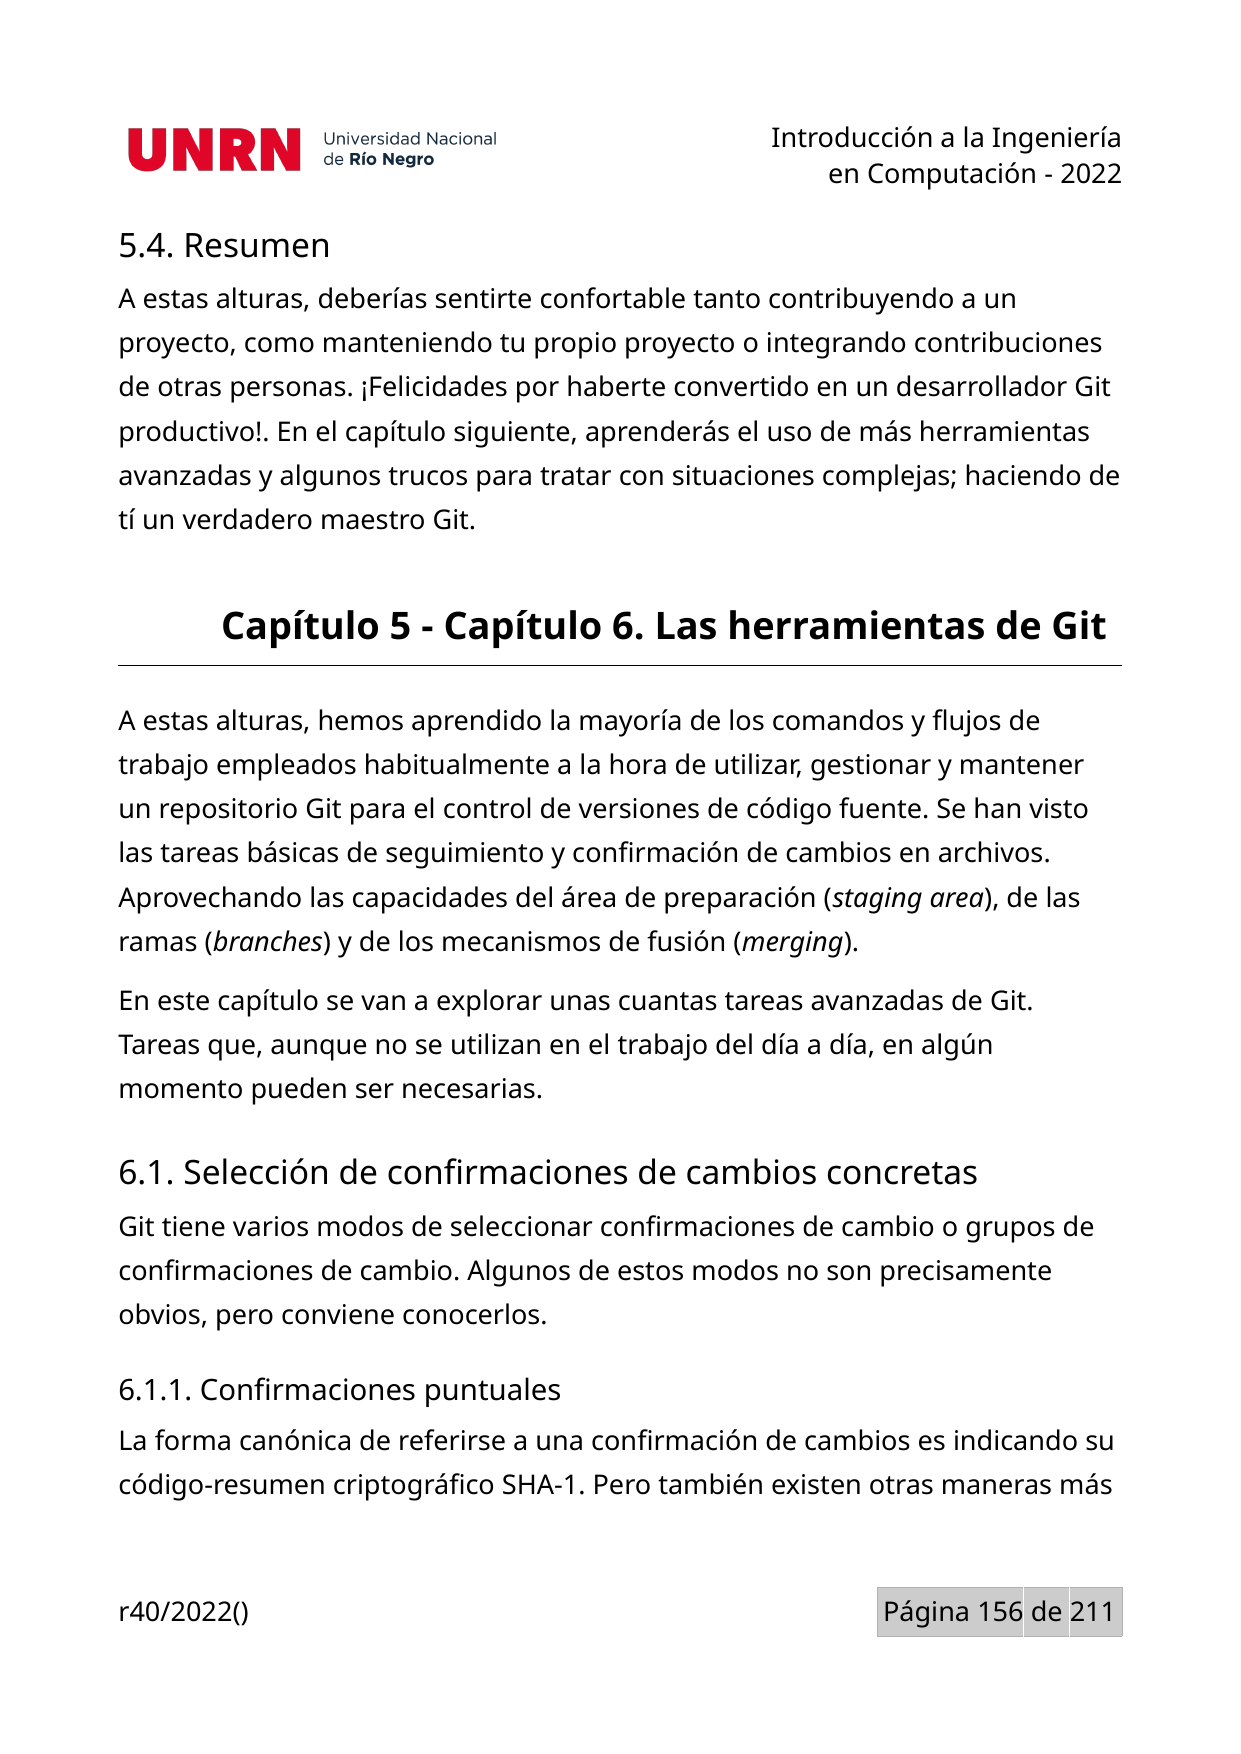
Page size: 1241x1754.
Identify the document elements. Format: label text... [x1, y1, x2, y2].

text A estas alturas, deberías sentirte confortable tanto contribuyendo a un proyecto, como manteniendo tu propio proyecto o integrando contribuciones de otras personas. ¡Felicidades por haberte convertido en un desarrollador Git productivo!. En el capítulo siguiente, aprenderás el uso de más herramientas avanzadas y algunos trucos para tratar con situaciones complejas; haciendo de tí un verdadero maestro Git. [118, 279, 1122, 537]
text Git tiene varios modos de seleccionar confirmaciones de cambio o grupos de confirmaciones de cambio. Algunos de estos modos no son precisamente obvios, pero conviene conocerlos. [118, 1207, 1122, 1332]
subtitle 5.4. Resumen [118, 221, 1122, 267]
text En este capítulo se van a explorar unas cuantas tareas avanzadas de Git. Tareas que, aunque no se utilizan en el trabajo del día a día, en algún momento pueden ser necesarias. [118, 981, 1122, 1106]
text La forma canónica de referirse a una confirmación de cambios es indicando su código-resumen criptográfico SHA-1. Pero también existen otras maneras más [118, 1421, 1122, 1502]
subtitle 6.1. Selección de confirmaciones de cambios concretas [118, 1149, 1122, 1194]
picture [118, 118, 505, 180]
subtitle 6.1.1. Confirmaciones puntuales [118, 1369, 1122, 1409]
text A estas alturas, hemos aprendido la mayoría de los comandos y flujos de trabajo empleados habitualmente a la hora de utilizar, gestionar y mantener un repositorio Git para el control de versiones de código fuente. Se han visto las tareas básicas de seguimiento y confirmación de cambios en archivos. Aprovechando las capacidades del área de preparación (staging area), de las ramas (branches) y de los mecanismos de fusión (merging). [118, 701, 1122, 959]
subtitle Capítulo 6. Las herramientas de Git [118, 584, 1122, 665]
